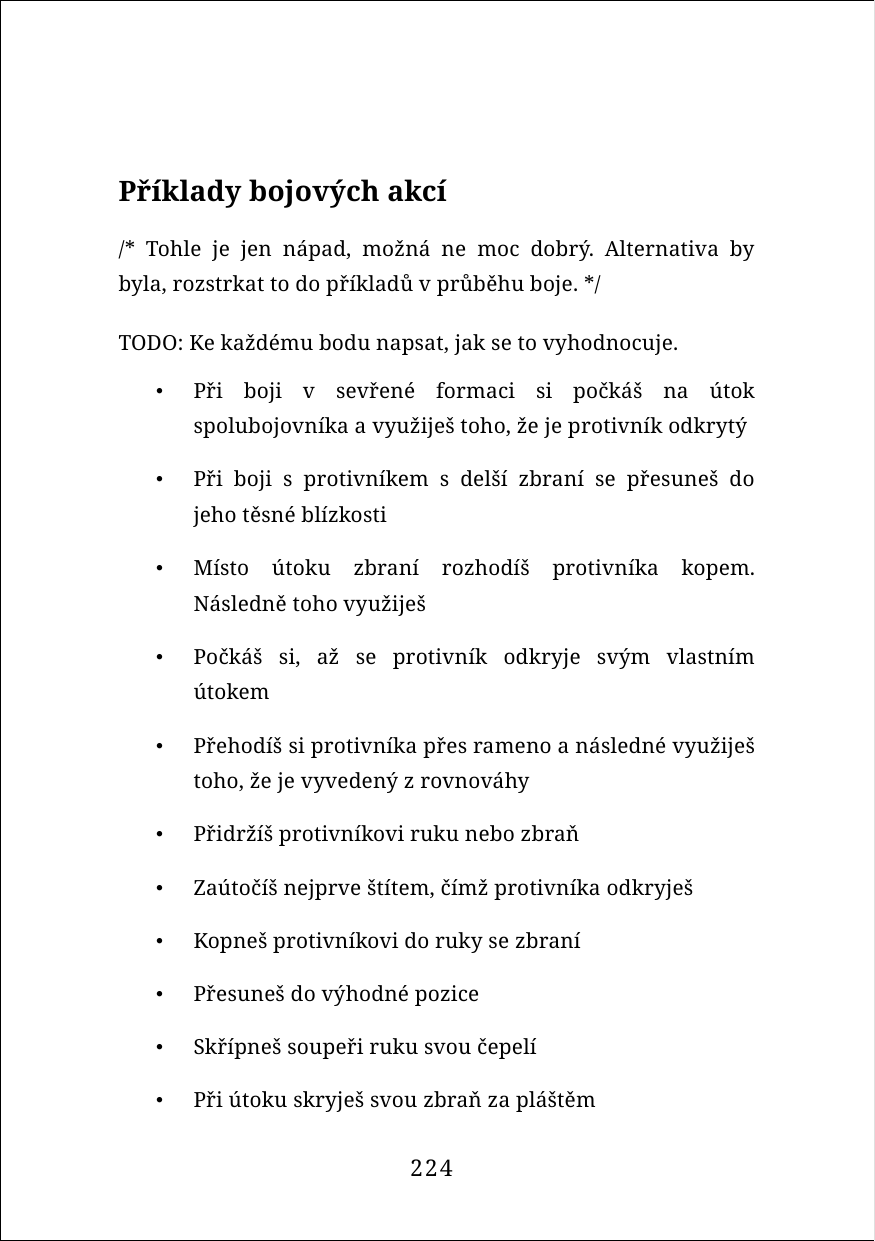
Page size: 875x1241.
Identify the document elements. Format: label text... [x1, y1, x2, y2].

list Místo útoku zbraní rozhodíš protivníka kopem. Následně toho využiješ [156, 553, 756, 617]
text TODO: Ke každému bodu napsat, jak se to vyhodnocuje. [118, 328, 756, 357]
list Při boji s protivníkem s delší zbraní se přesuneš do jeho těsné blízkosti [156, 464, 756, 528]
list Přesuneš do výhodné pozice [156, 979, 756, 1008]
list Přehodíš si protivníka přes rameno a následné využiješ toho, že je vyvedený z rovnováhy [156, 731, 756, 795]
list Kopneš protivníkovi do ruky se zbraní [156, 926, 756, 954]
list Při útoku skryješ svou zbraň za pláštěm [156, 1086, 756, 1114]
text /* Tohle je jen nápad, možná ne moc dobrý. Alternativa by byla, rozstrkat to do příkladů v průběhu boje. */ [118, 234, 756, 298]
list Zaútočíš nejprve štítem, čímž protivníka odkryješ [156, 873, 756, 901]
list Při boji v sevřené formaci si počkáš na útok spolubojovníka a využiješ toho, že je protivník odkrytý [156, 376, 756, 440]
subtitle Příklady bojových akcí [118, 172, 756, 210]
list Skřípneš soupeři ruku svou čepelí [156, 1032, 756, 1061]
list Počkáš si, až se protivník odkryje svým vlastním útokem [156, 642, 756, 706]
list Přidržíš protivníkovi ruku nebo zbraň [156, 819, 756, 848]
